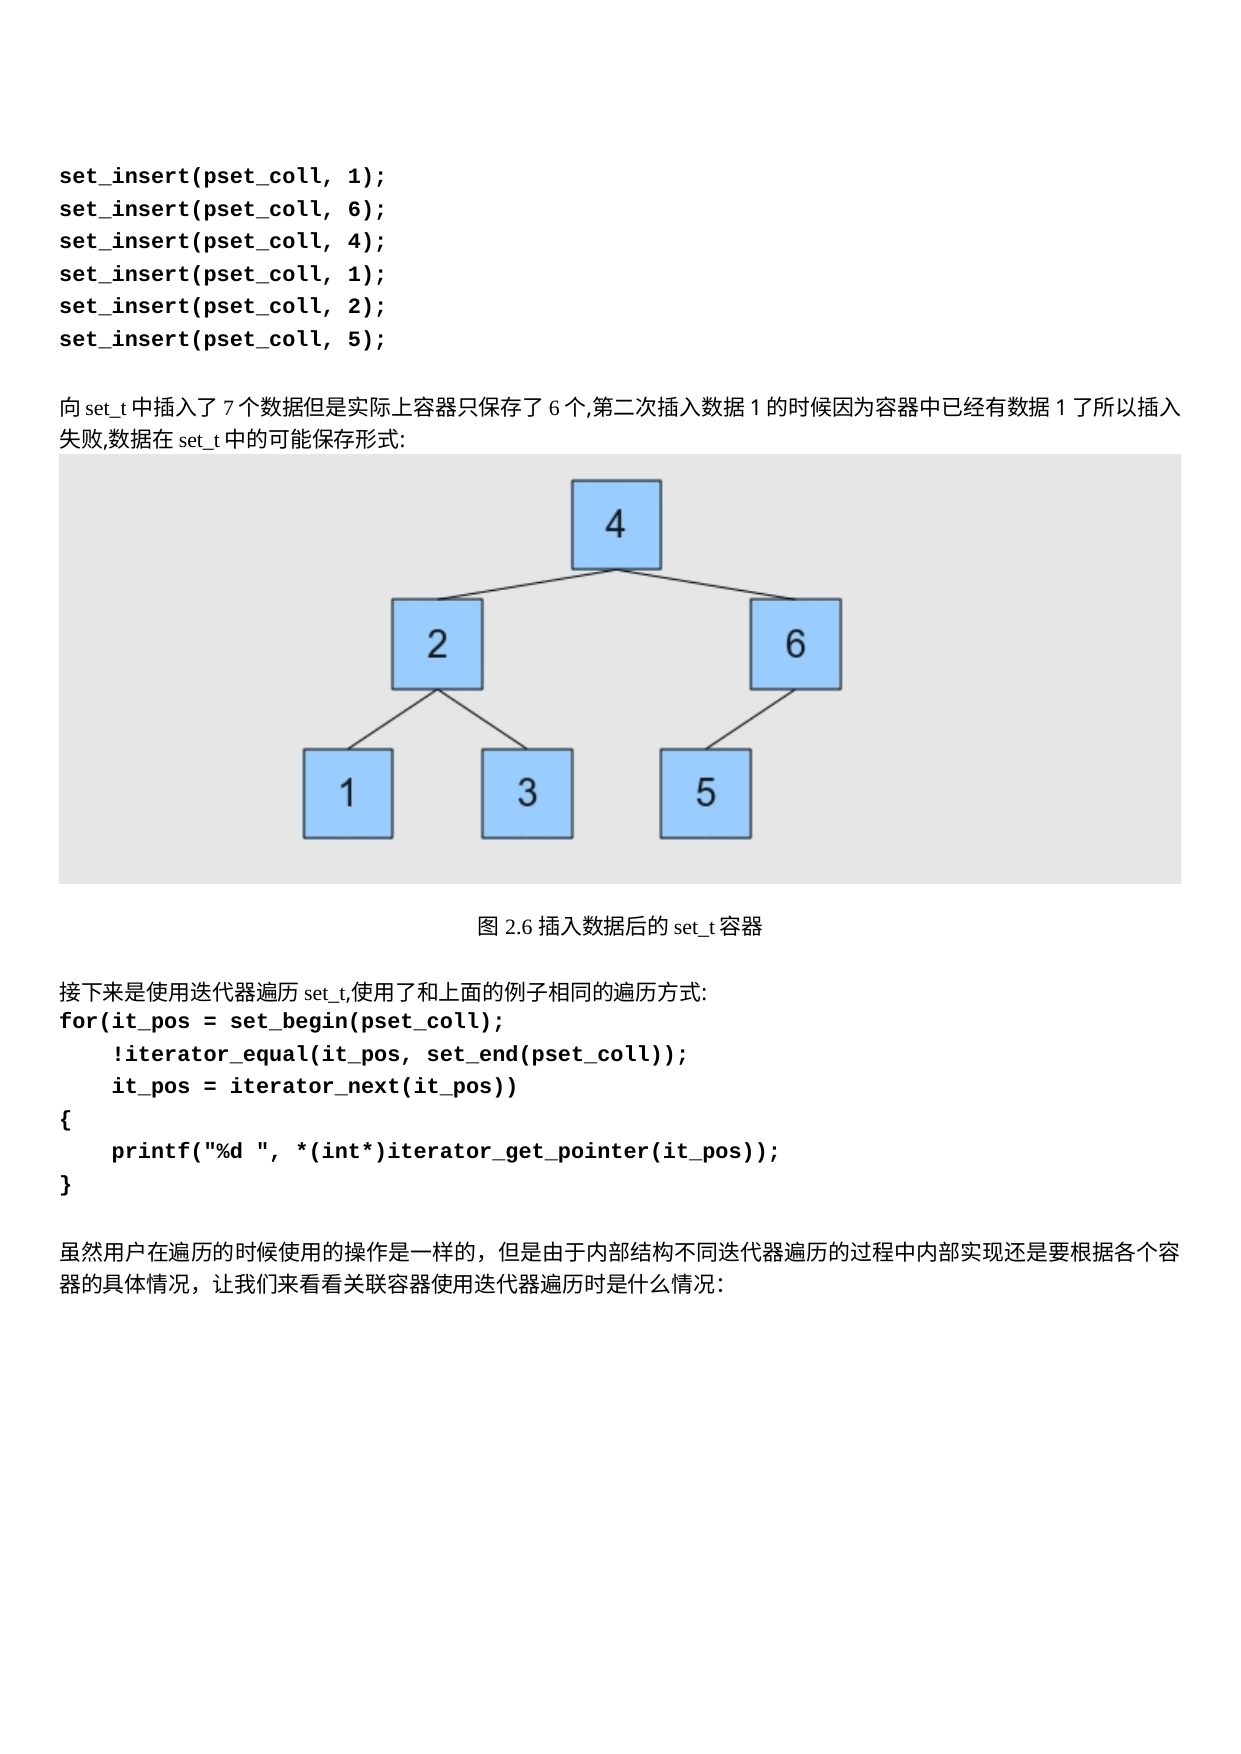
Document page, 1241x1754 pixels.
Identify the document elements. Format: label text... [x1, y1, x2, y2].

text set_insert(pset_coll, 6); [59, 194, 1181, 227]
text 虽然用户在遍历的时候使用的操作是一样的，但是由于内部结构不同迭代器遍历的过程中内部实现还是要根据各个容器的具体情况，让我们来看看关联容器使用迭代器遍历时是什么情况： [59, 1234, 1181, 1299]
text set_insert(pset_coll, 1); [59, 259, 1181, 292]
text set_insert(pset_coll, 2); [59, 292, 1181, 324]
text it_pos = iterator_next(it_pos)) [59, 1072, 1181, 1104]
text !iterator_equal(it_pos, set_end(pset_coll)); [59, 1039, 1181, 1072]
text set_insert(pset_coll, 1); [59, 162, 1181, 194]
text 图 2.6 插入数据后的set_t容器 [59, 884, 1181, 942]
text for(it_pos = set_begin(pset_coll); [59, 1007, 1181, 1039]
text printf("%d ", *(int*)iterator_get_pointer(it_pos)); [59, 1137, 1181, 1169]
picture [58, 454, 1182, 884]
text set_insert(pset_coll, 5); [59, 324, 1181, 357]
text set_insert(pset_coll, 4); [59, 227, 1181, 259]
text { [59, 1104, 1181, 1137]
text 接下来是使用迭代器遍历set_t,使用了和上面的例子相同的遍历方式: [59, 974, 1181, 1007]
text 向set_t中插入了7个数据但是实际上容器只保存了6个,第二次插入数据1的时候因为容器中已经有数据1了所以插入失败,数据在set_t中的可能保存形式: [59, 389, 1181, 454]
text } [59, 1169, 1181, 1202]
